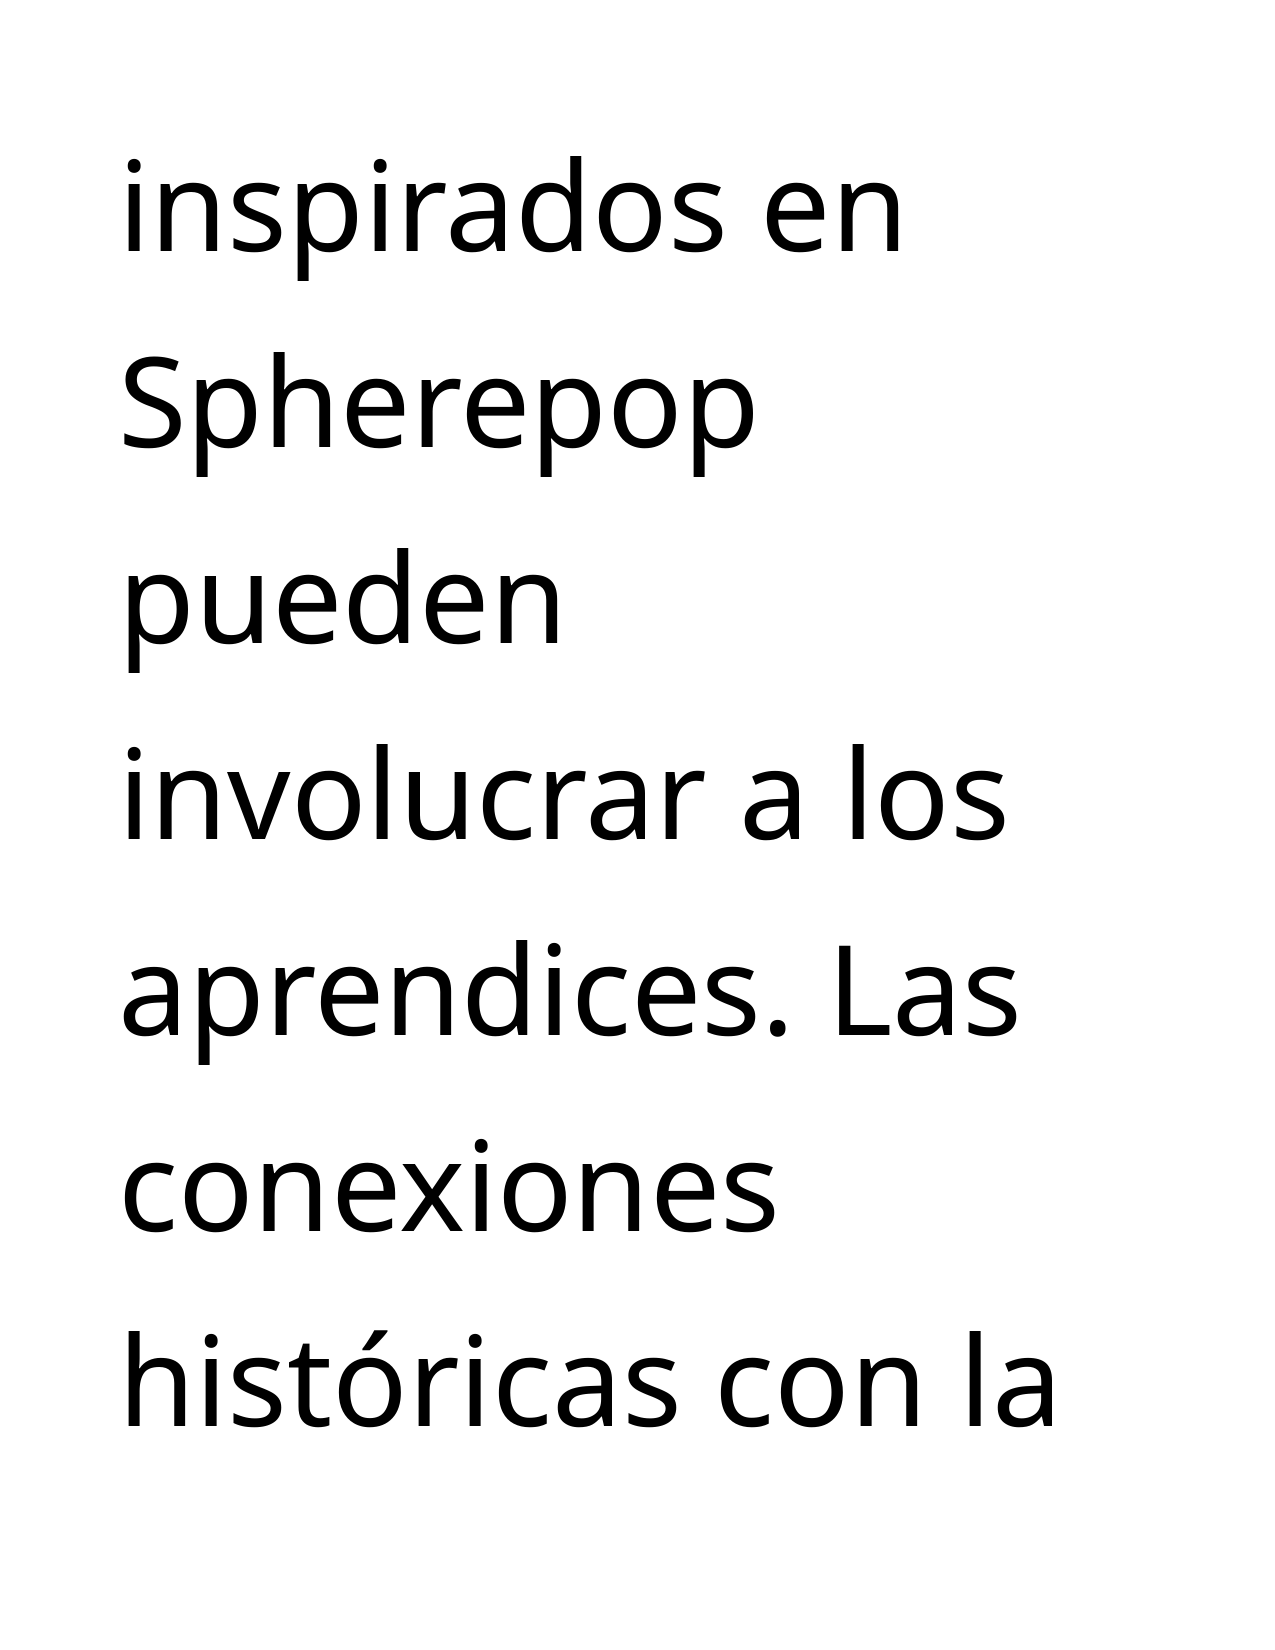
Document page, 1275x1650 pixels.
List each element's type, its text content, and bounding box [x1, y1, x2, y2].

text inspirados en Spherepop pueden involucrar a los aprendices. Las conexiones históricas con la [118, 118, 1157, 1463]
